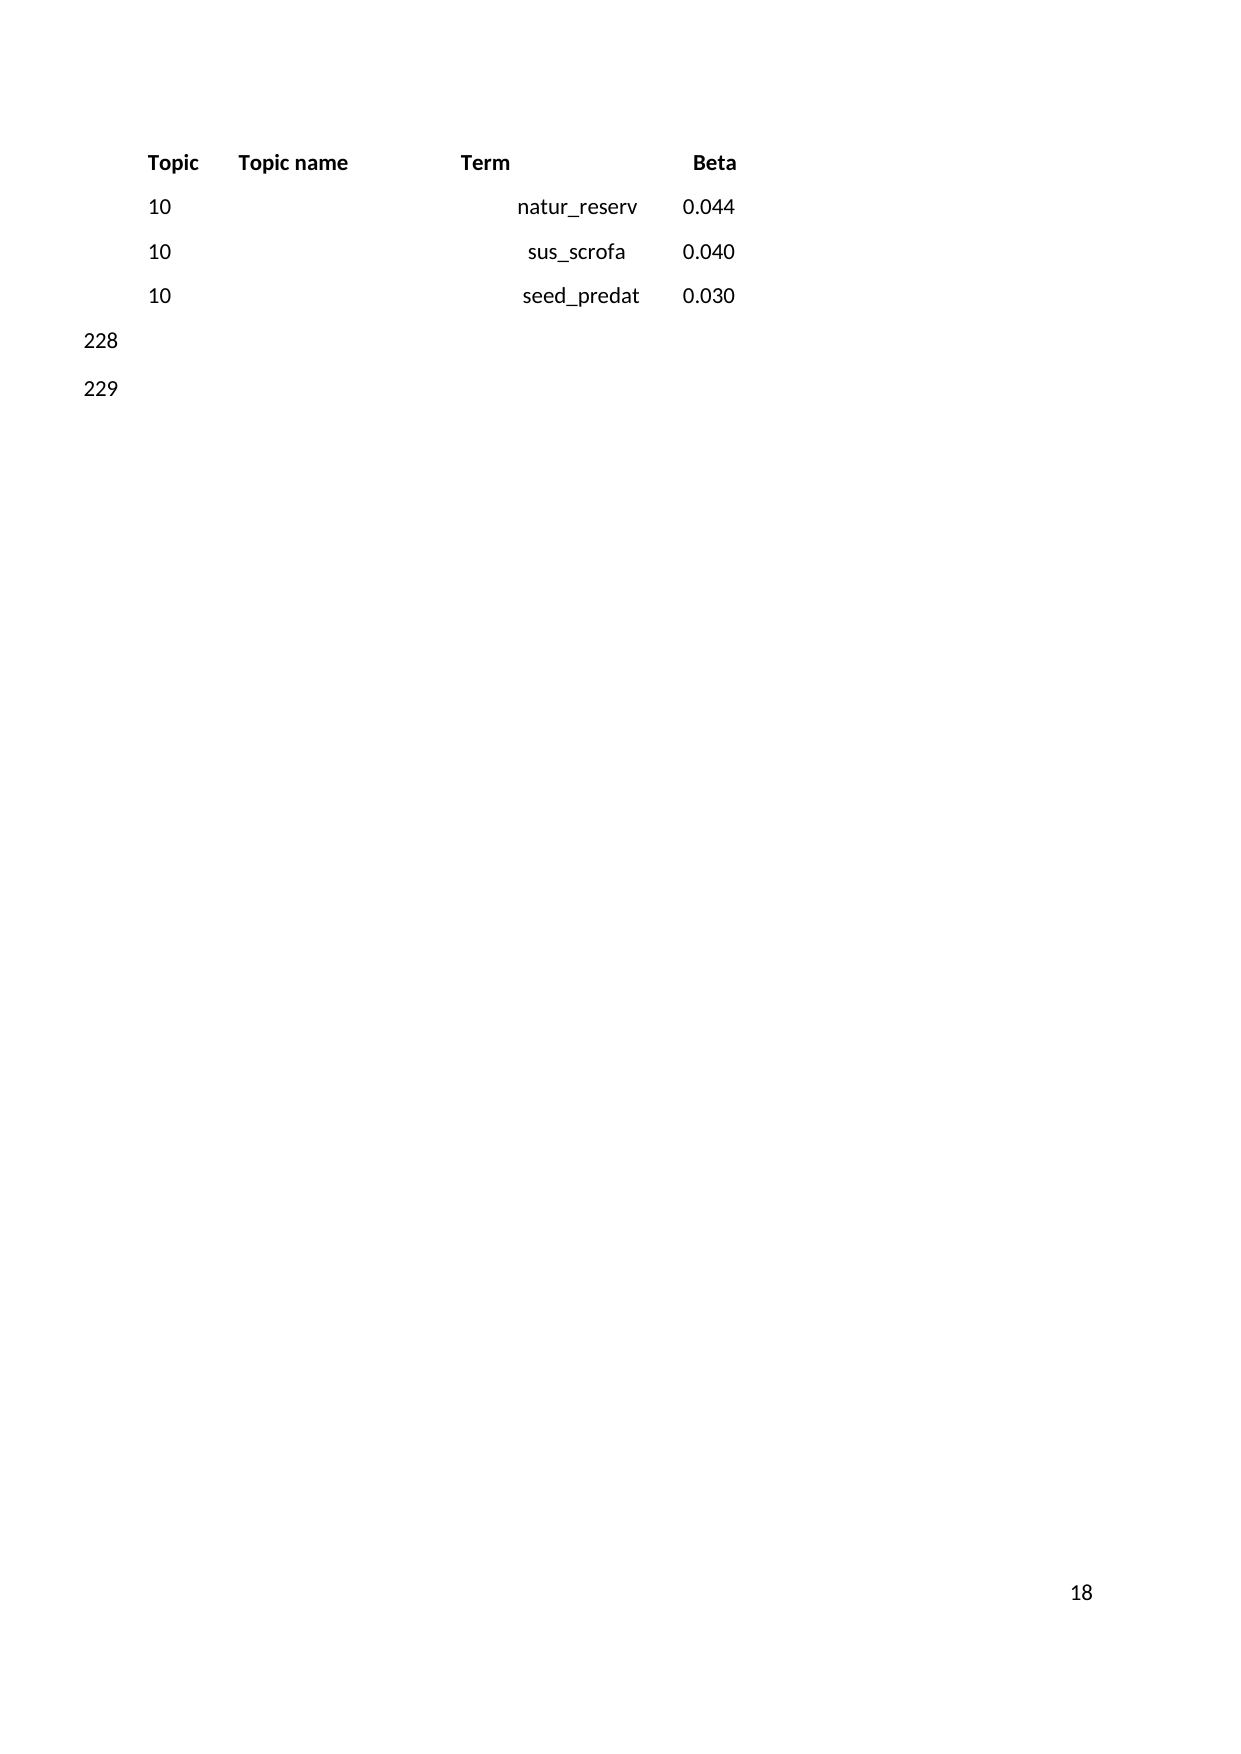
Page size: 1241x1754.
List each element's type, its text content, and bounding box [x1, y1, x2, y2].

table_header Topic name [235, 148, 457, 192]
table_cell [235, 237, 457, 282]
table_cell [235, 192, 457, 237]
table_cell natur_reserv [458, 192, 679, 237]
table_cell 10 [145, 237, 235, 282]
table_cell 0.044 [680, 192, 813, 237]
table_header Term [458, 148, 679, 192]
table_cell 0.040 [680, 237, 813, 282]
table_cell 0.030 [680, 282, 813, 326]
table_cell 10 [145, 192, 235, 237]
table_header Topic [145, 148, 235, 192]
table_header Beta [680, 148, 813, 192]
table_cell sus_scrofa [458, 237, 679, 282]
table_cell seed_predat [458, 282, 679, 326]
table_cell 10 [145, 282, 235, 326]
table_cell [235, 282, 457, 326]
